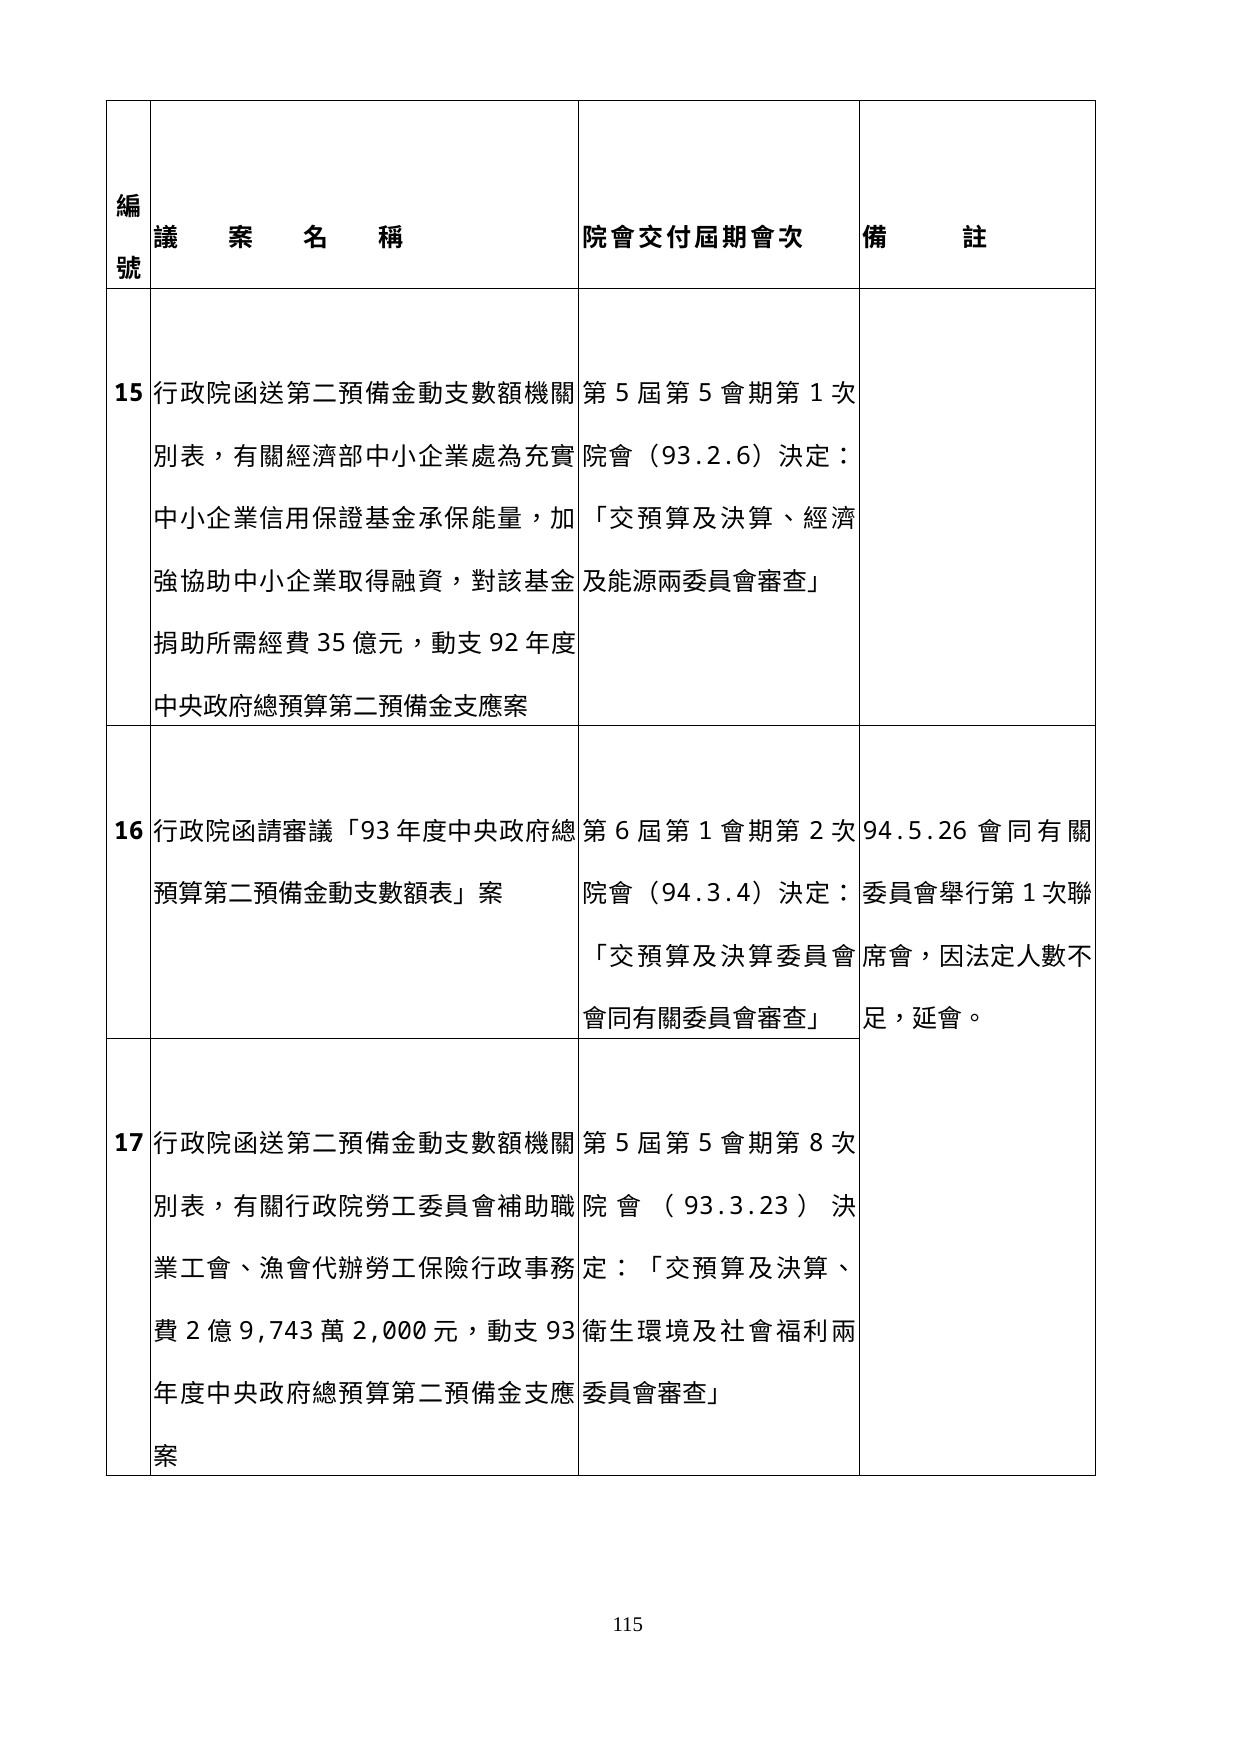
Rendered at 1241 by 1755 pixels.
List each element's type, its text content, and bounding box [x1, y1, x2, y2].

table_cell 行政院函請審議「93年度中央政府總預算第二預備金動支數額表」案 [151, 726, 578, 1038]
table_cell [107, 289, 150, 725]
table_cell 第5屆第5會期第1次院會（93.2.6）決定：「交預算及決算、經濟及能源兩委員會審查」 [579, 289, 859, 725]
table_cell [860, 289, 1095, 725]
table_cell 行政院函送第二預備金動支數額機關別表，有關行政院勞工委員會補助職業工會、漁會代辦勞工保險行政事務費2億9,743萬2,000元，動支93年度中央政府總預算第二預備金支應案 [151, 1039, 578, 1475]
table_cell 行政院函送第二預備金動支數額機關別表，有關經濟部中小企業處為充實中小企業信用保證基金承保能量，加強協助中小企業取得融資，對該基金捐助所需經費35億元，動支92年度中央政府總預算第二預備金支應案 [151, 289, 578, 725]
table_header 編號 [107, 101, 150, 288]
table_cell 第6屆第1會期第2次院會（94.3.4）決定：「交預算及決算委員會會同有關委員會審查」 [579, 726, 859, 1038]
table_cell 94.5.26會同有關委員會舉行第1次聯席會，因法定人數不足，延會。 [860, 726, 1095, 1475]
table_cell 第5屆第5會期第8次院會（93.3.23）決定：「交預算及決算、衛生環境及社會福利兩委員會審查」 [579, 1039, 859, 1475]
table_header 備 註 [860, 101, 1095, 288]
table_header 議 案 名 稱 [151, 101, 578, 288]
table_cell [107, 726, 150, 1038]
table_cell [107, 1039, 150, 1475]
table_header 院會交付屆期會次 [579, 101, 859, 288]
